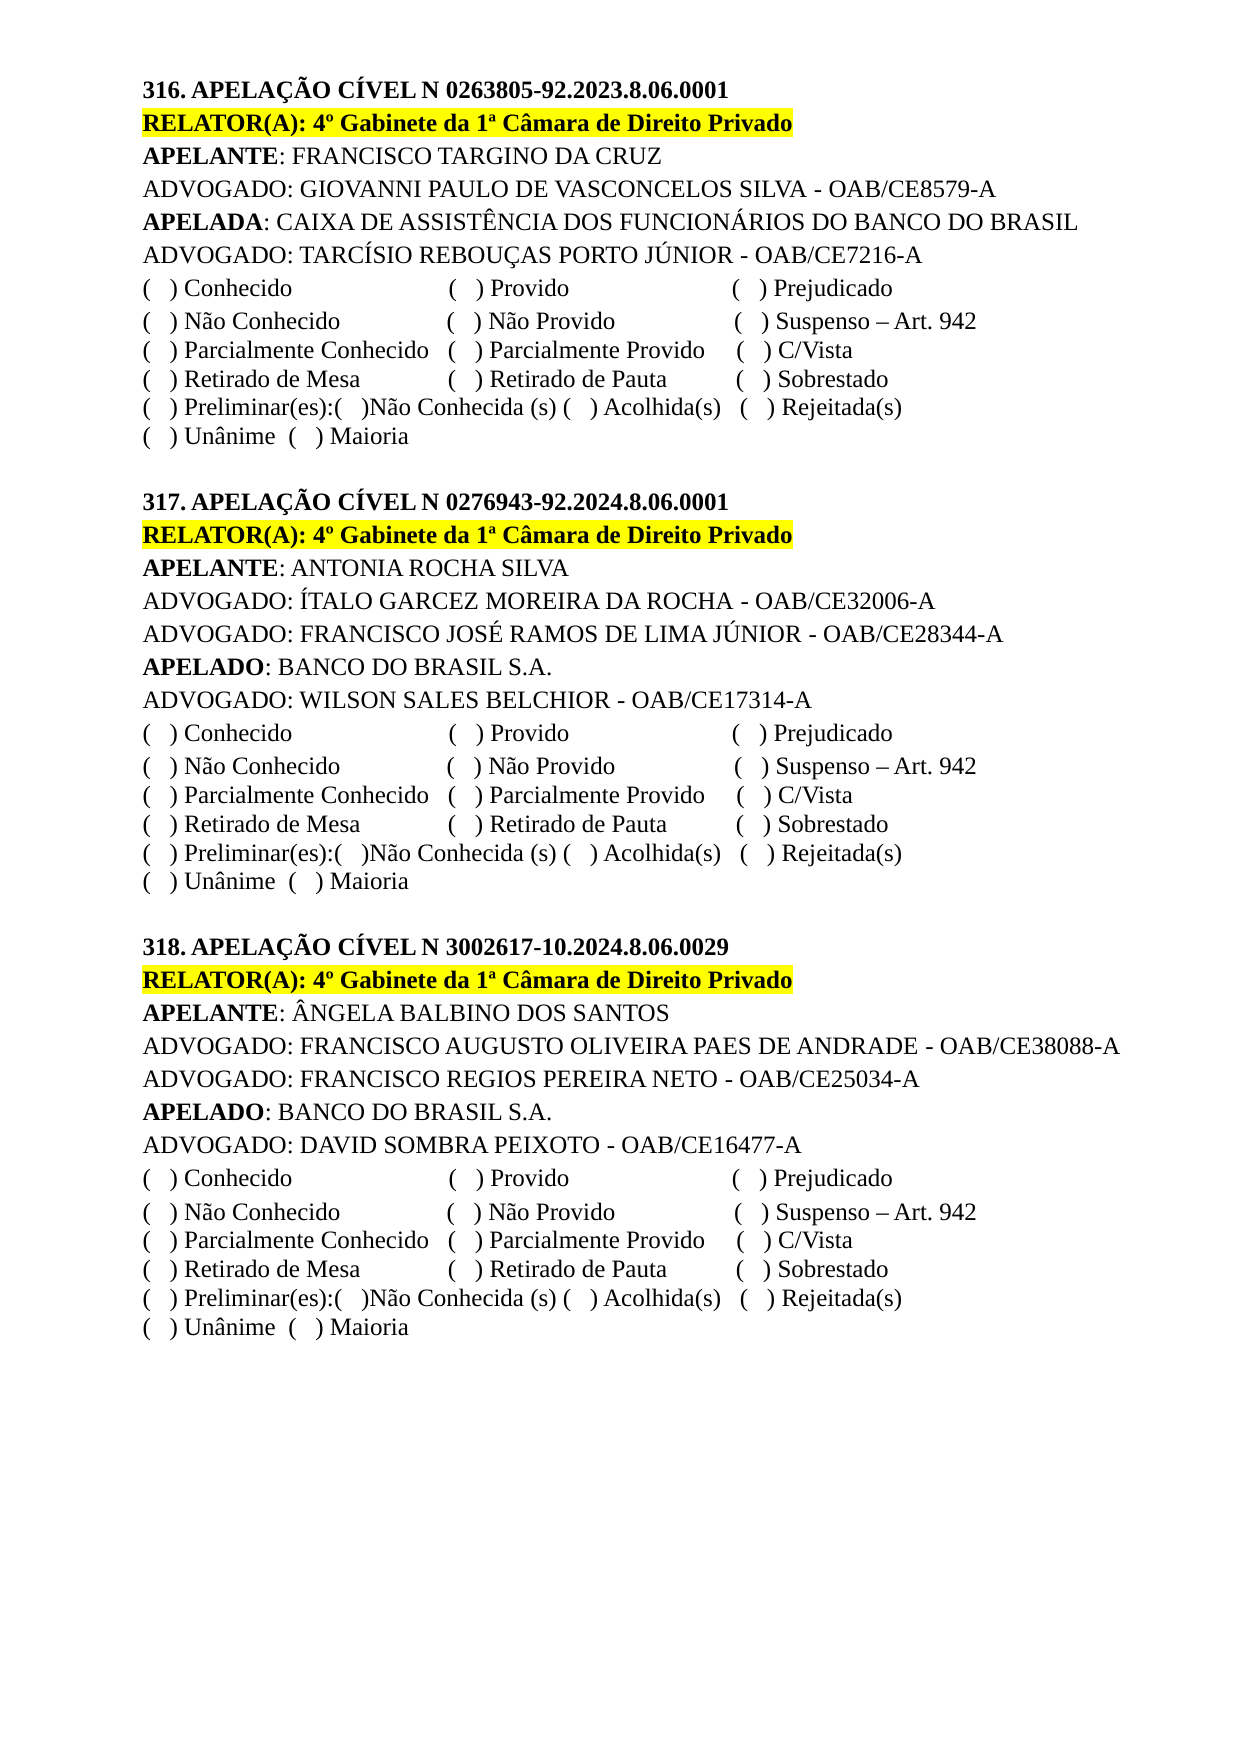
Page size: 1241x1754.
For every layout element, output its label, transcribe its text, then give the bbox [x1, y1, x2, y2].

text ( ) Não Conhecido ( ) Não Provido ( ) Suspenso – Art. 942 [142, 751, 1158, 780]
text 318. APELAÇÃO CÍVEL N 3002617-10.2024.8.06.0029 RELATOR(A): 4º Gabinete da 1ª Câmara de Direito Privado APELANTE: ÂNGELA BALBINO DOS SANTOS ADVOGADO: FRANCISCO AUGUSTO OLIVEIRA PAES DE ANDRADE - OAB/CE38088-A ADVOGADO: FRANCISCO REGIOS PEREIRA NETO - OAB/CE25034-A APELADO: BANCO DO BRASIL S.A. ADVOGADO: DAVID SOMBRA PEIXOTO - OAB/CE16477-A ( ) Conhecido ( ) Provido ( ) Prejudicado [142, 899, 1141, 1192]
text ( ) Preliminar(es):( )Não Conhecida (s) ( ) Acolhida(s) ( ) Rejeitada(s) [142, 1283, 1158, 1312]
text ( ) Unânime ( ) Maioria [142, 1312, 1141, 1340]
text ( ) Unânime ( ) Maioria [142, 866, 1141, 895]
text ( ) Unânime ( ) Maioria [142, 421, 1141, 450]
text ( ) Não Conhecido ( ) Não Provido ( ) Suspenso – Art. 942 [142, 1197, 1158, 1225]
text ( ) Não Conhecido ( ) Não Provido ( ) Suspenso – Art. 942 [142, 306, 1158, 335]
text ( ) Retirado de Mesa ( ) Retirado de Pauta ( ) Sobrestado [142, 1254, 1158, 1283]
text ( ) Preliminar(es):( )Não Conhecida (s) ( ) Acolhida(s) ( ) Rejeitada(s) [142, 838, 1158, 866]
text ( ) Retirado de Mesa ( ) Retirado de Pauta ( ) Sobrestado [142, 364, 1158, 392]
text 316. APELAÇÃO CÍVEL N 0263805-92.2023.8.06.0001 RELATOR(A): 4º Gabinete da 1ª Câmara de Direito Privado APELANTE: FRANCISCO TARGINO DA CRUZ ADVOGADO: GIOVANNI PAULO DE VASCONCELOS SILVA - OAB/CE8579-A APELADA: CAIXA DE ASSISTÊNCIA DOS FUNCIONÁRIOS DO BANCO DO BRASIL ADVOGADO: TARCÍSIO REBOUÇAS PORTO JÚNIOR - OAB/CE7216-A ( ) Conhecido ( ) Provido ( ) Prejudicado [142, 75, 1141, 302]
text ( ) Retirado de Mesa ( ) Retirado de Pauta ( ) Sobrestado [142, 809, 1158, 838]
text 317. APELAÇÃO CÍVEL N 0276943-92.2024.8.06.0001 RELATOR(A): 4º Gabinete da 1ª Câmara de Direito Privado APELANTE: ANTONIA ROCHA SILVA ADVOGADO: ÍTALO GARCEZ MOREIRA DA ROCHA - OAB/CE32006-A ADVOGADO: FRANCISCO JOSÉ RAMOS DE LIMA JÚNIOR - OAB/CE28344-A APELADO: BANCO DO BRASIL S.A. ADVOGADO: WILSON SALES BELCHIOR - OAB/CE17314-A ( ) Conhecido ( ) Provido ( ) Prejudicado [142, 454, 1141, 747]
text ( ) Parcialmente Conhecido ( ) Parcialmente Provido ( ) C/Vista [142, 1225, 1158, 1254]
text ( ) Parcialmente Conhecido ( ) Parcialmente Provido ( ) C/Vista [142, 780, 1158, 809]
text ( ) Preliminar(es):( )Não Conhecida (s) ( ) Acolhida(s) ( ) Rejeitada(s) [142, 392, 1158, 421]
text ( ) Parcialmente Conhecido ( ) Parcialmente Provido ( ) C/Vista [142, 335, 1158, 364]
